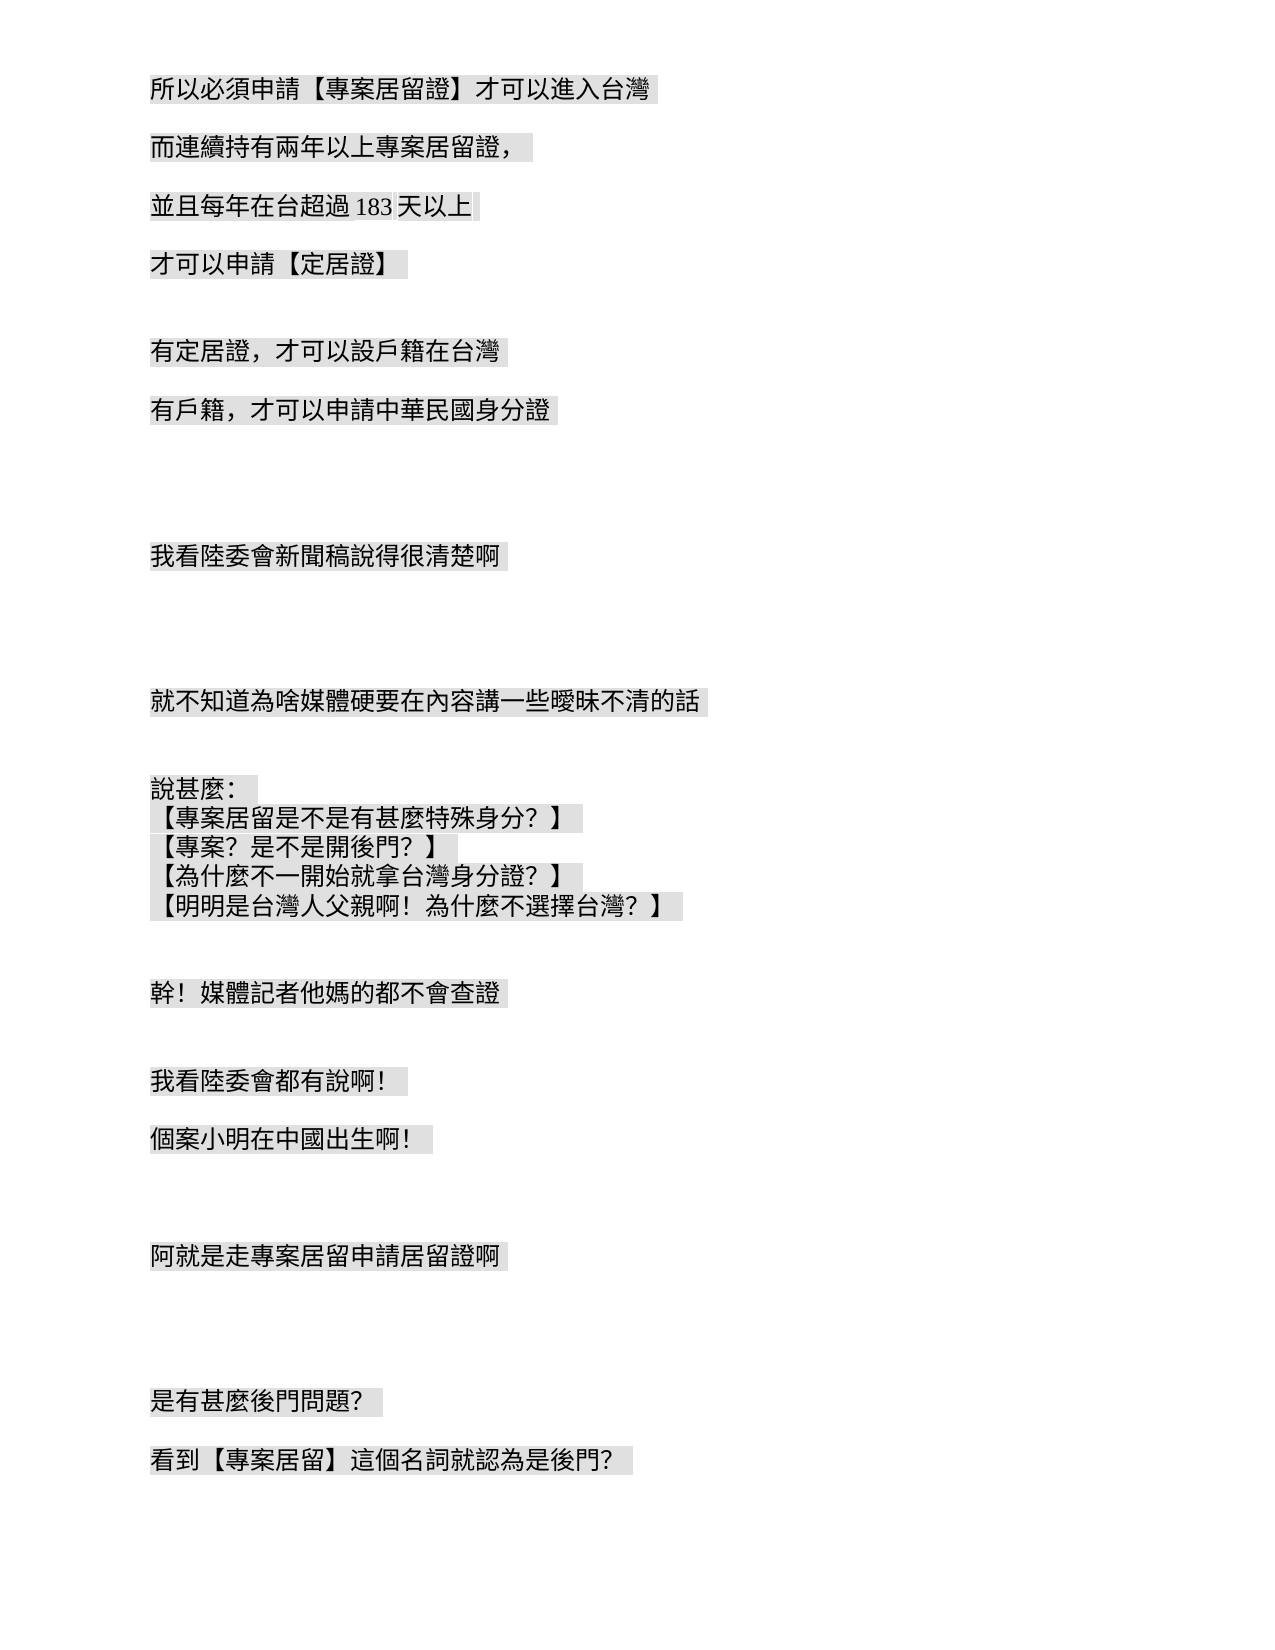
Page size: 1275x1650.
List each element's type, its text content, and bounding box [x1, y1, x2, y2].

text 所以必須申請【專案居留證】才可以進入台灣 而連續持有兩年以上專案居留證， 並且每年在台超過183天以上 才可以申請【定居證】 有定居證，才可以設戶籍在台灣 有戶籍，才可以申請中華民國身分證 我看陸委會新聞稿說得很清楚啊 就不知道為啥媒體硬要在內容講一些曖昧不清的話 說甚麼： 【專案居留是不是有甚麼特殊身分？】 【專案？是不是開後門？】 【為什麼不一開始就拿台灣身分證？】 【明明是台灣人父親啊！為什麼不選擇台灣？】 幹！媒體記者他媽的都不會查證 我看陸委會都有說啊！ 個案小明在中國出生啊！ 阿就是走專案居留申請居留證啊 是有甚麼後門問題？ 看到【專案居留】這個名詞就認為是後門？ [150, 75, 1125, 1563]
